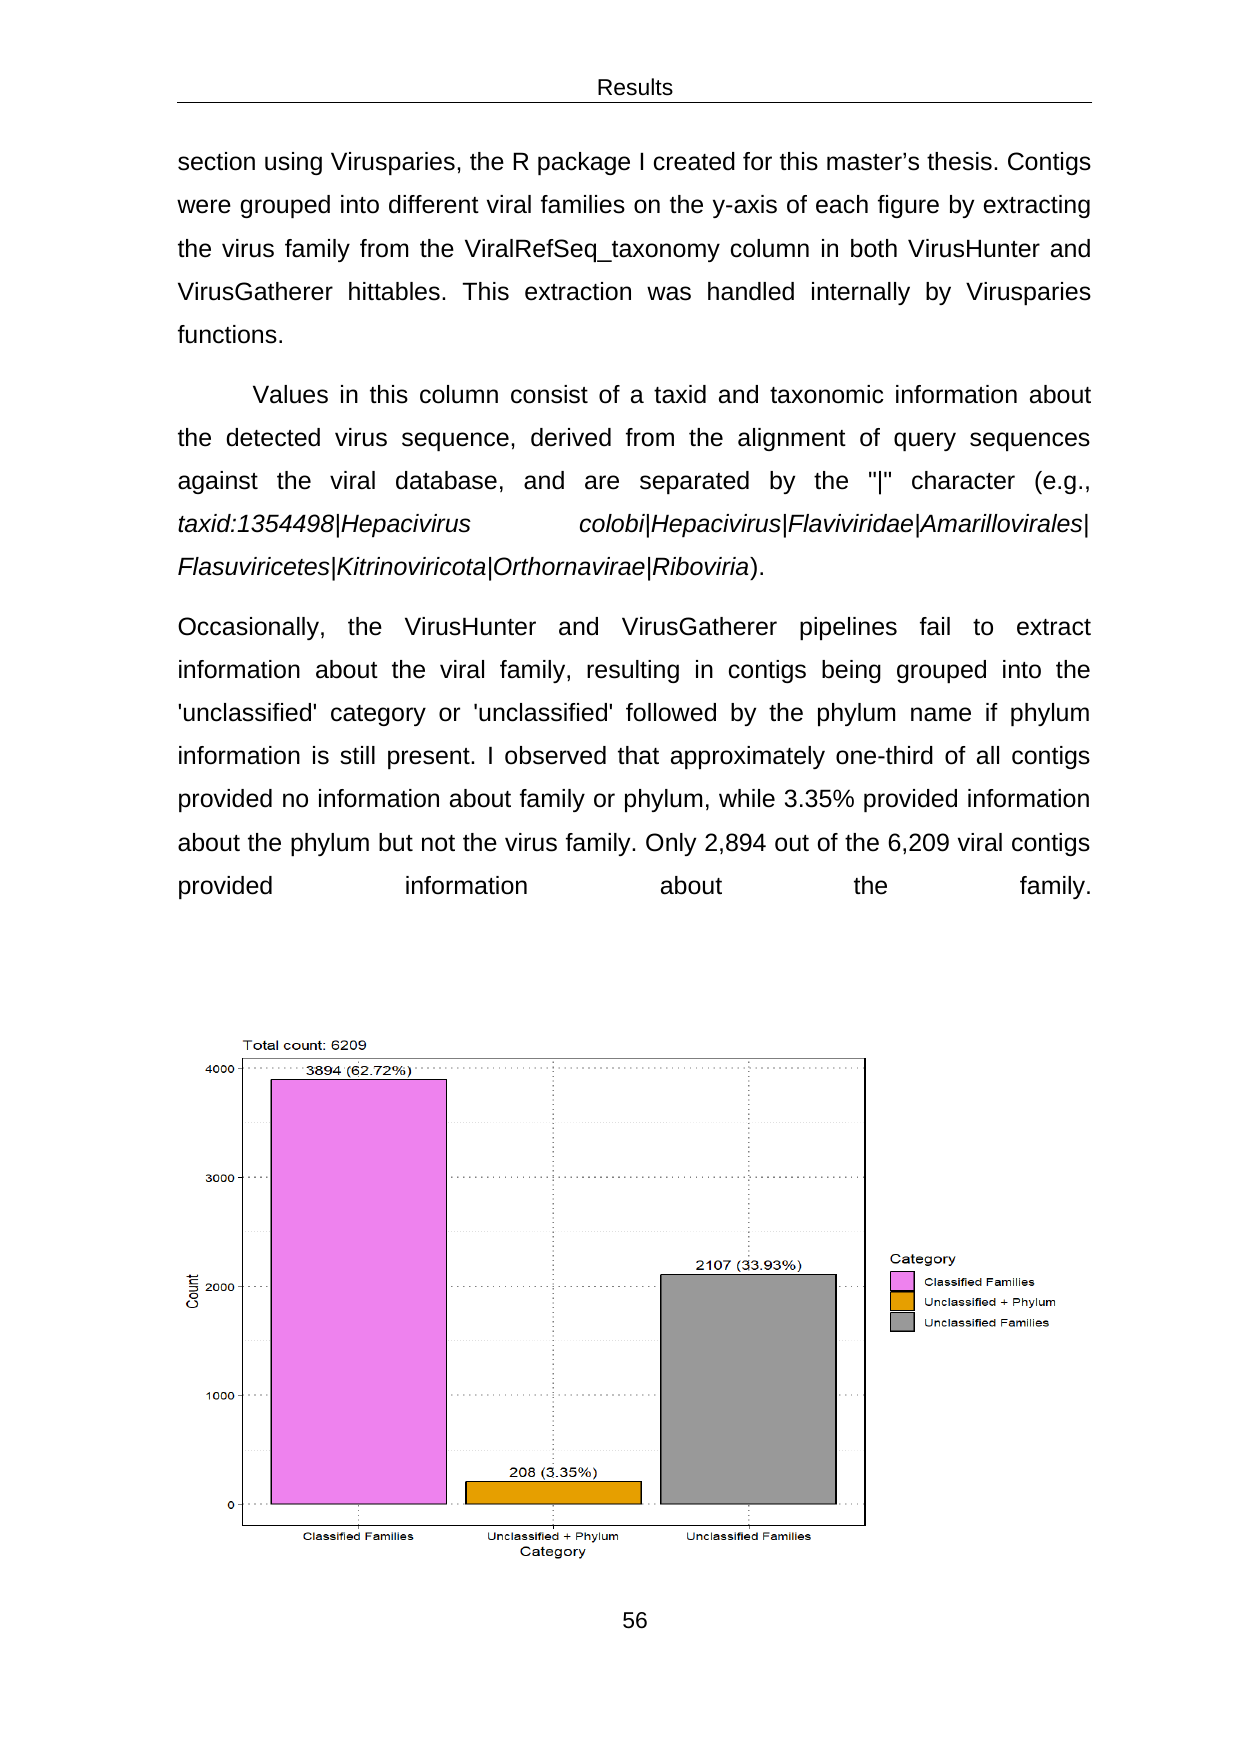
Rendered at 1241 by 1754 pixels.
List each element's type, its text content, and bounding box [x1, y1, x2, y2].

text section using Virusparies, the R package I created for this master’s thesis. Contigs were grouped into different viral families on the y-axis of each figure by extracting the virus family from the ViralRefSeq_taxonomy column in both VirusHunter and VirusGatherer hittables. This extraction was handled internally by Virusparies functions. [177, 147, 1092, 349]
text Occasionally, the VirusHunter and VirusGatherer pipelines fail to extract information about the viral family, resulting in contigs being grouped into the 'unclassified' category or 'unclassified' followed by the phylum name if phylum information is still present. I observed that approximately one-third of all contigs provided no information about family or phylum, while 3.35% provided information about the phylum but not the virus family. Only 2,894 out of the 6,209 viral contigs provided information about the family. [177, 612, 1092, 943]
text Values in this column consist of a taxid and taxonomic information about the detected virus sequence, derived from the alignment of query sequences against the viral database, and are separated by the "|" character (e.g., taxid:1354498|Hepacivirus colobi|Hepacivirus|Flaviviridae|Amarillovirales|Flasuviricetes|Kitrinoviricota|Orthornavirae|Riboviria). [177, 380, 1092, 581]
